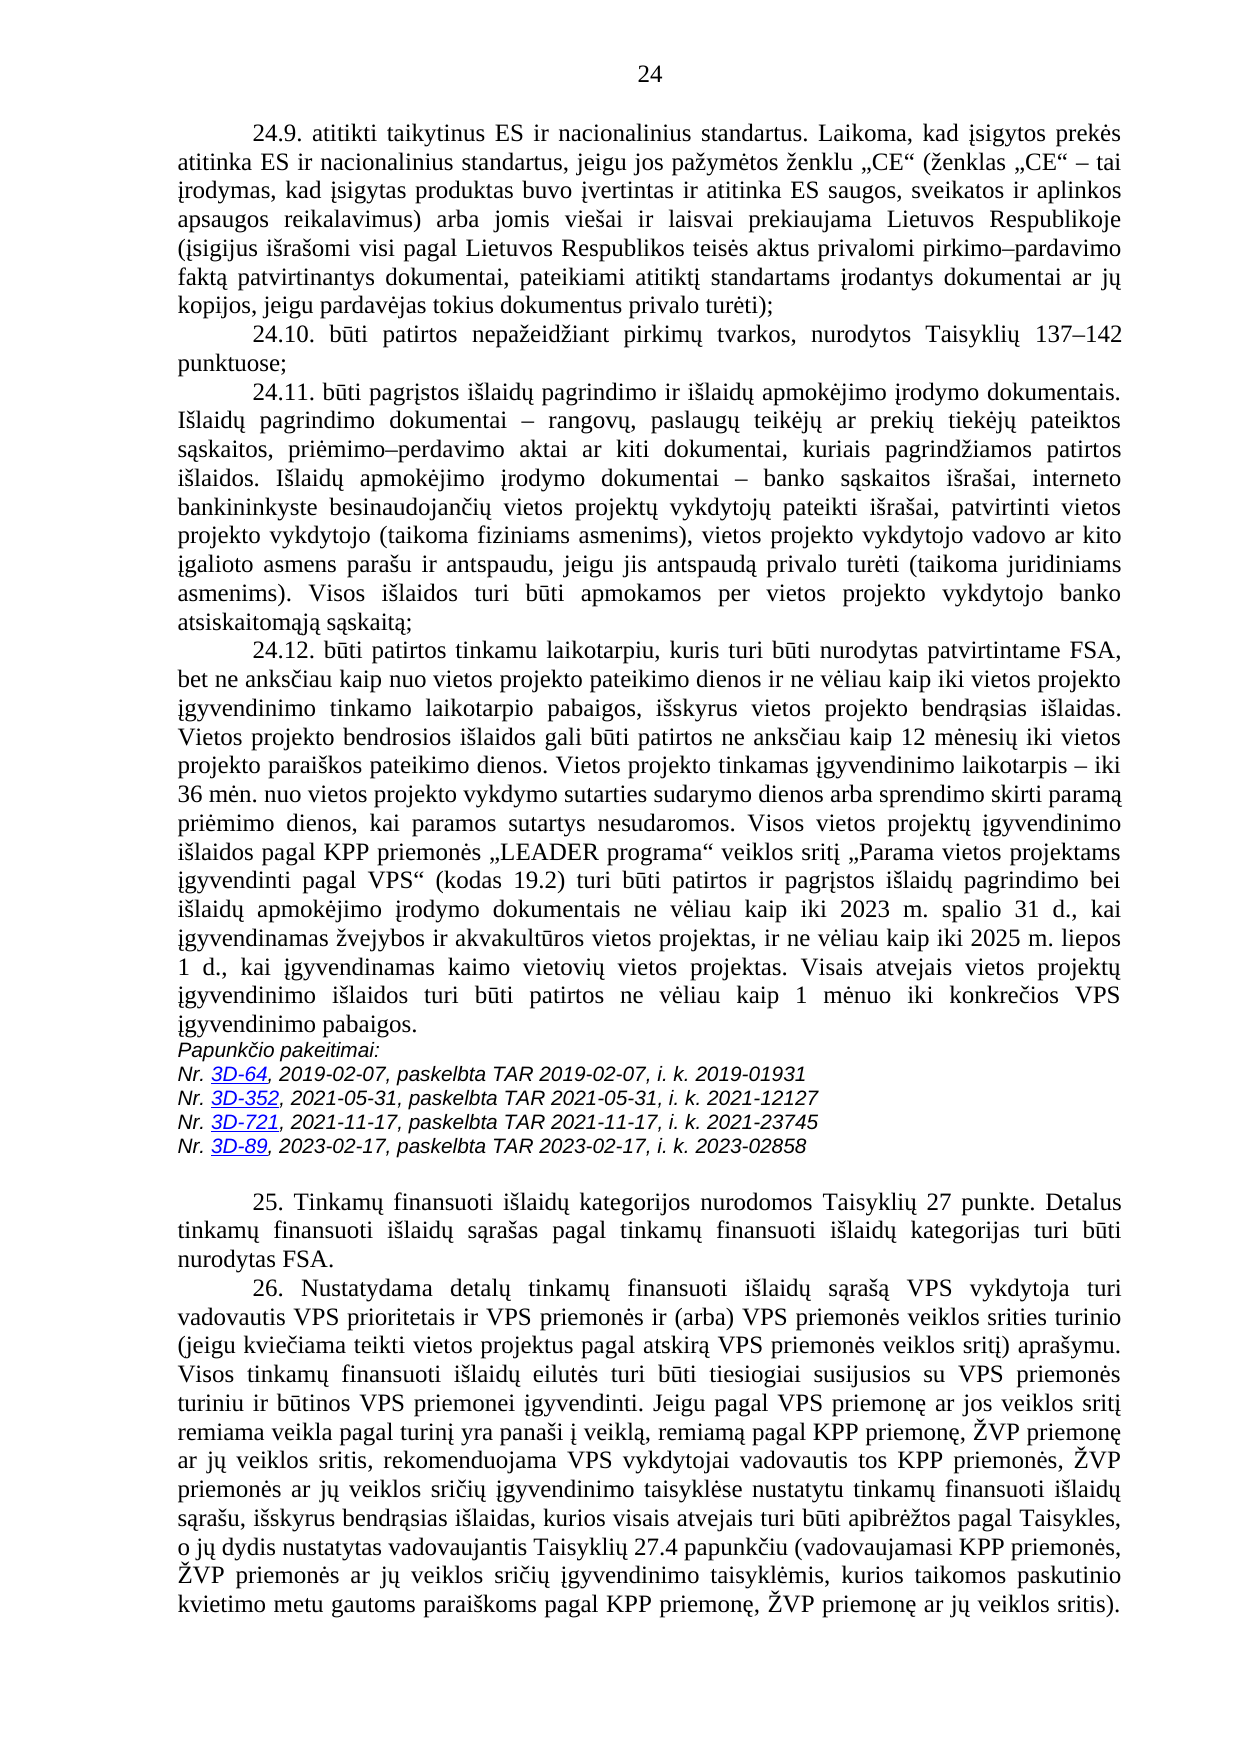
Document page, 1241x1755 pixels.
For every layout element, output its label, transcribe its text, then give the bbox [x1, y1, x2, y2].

text 25. Tinkamų finansuoti išlaidų kategorijos nurodomos Taisyklių 27 punkte. Detalus tinkamų finansuoti išlaidų sąrašas pagal tinkamų finansuoti išlaidų kategorijas turi būti nurodytas FSA. [177, 1187, 1122, 1273]
text Nr. 3D-352, 2021-05-31, paskelbta TAR 2021-05-31, i. k. 2021-12127 [177, 1086, 1122, 1110]
text 24.11. būti pagrįstos išlaidų pagrindimo ir išlaidų apmokėjimo įrodymo dokumentais. Išlaidų pagrindimo dokumentai – rangovų, paslaugų teikėjų ar prekių tiekėjų pateiktos sąskaitos, priėmimo–perdavimo aktai ar kiti dokumentai, kuriais pagrindžiamos patirtos išlaidos. Išlaidų apmokėjimo įrodymo dokumentai – banko sąskaitos išrašai, interneto bankininkyste besinaudojančių vietos projektų vykdytojų pateikti išrašai, patvirtinti vietos projekto vykdytojo (taikoma fiziniams asmenims), vietos projekto vykdytojo vadovo ar kito įgalioto asmens parašu ir antspaudu, jeigu jis antspaudą privalo turėti (taikoma juridiniams asmenims). Visos išlaidos turi būti apmokamos per vietos projekto vykdytojo banko atsiskaitomąją sąskaitą; [177, 377, 1122, 636]
text 24.12. būti patirtos tinkamu laikotarpiu, kuris turi būti nurodytas patvirtintame FSA, bet ne anksčiau kaip nuo vietos projekto pateikimo dienos ir ne vėliau kaip iki vietos projekto įgyvendinimo tinkamo laikotarpio pabaigos, išskyrus vietos projekto bendrąsias išlaidas. Vietos projekto bendrosios išlaidos gali būti patirtos ne anksčiau kaip 12 mėnesių iki vietos projekto paraiškos pateikimo dienos. Vietos projekto tinkamas įgyvendinimo laikotarpis – iki 36 mėn. nuo vietos projekto vykdymo sutarties sudarymo dienos arba sprendimo skirti paramą priėmimo dienos, kai paramos sutartys nesudaromos. Visos vietos projektų įgyvendinimo išlaidos pagal KPP priemonės „LEADER programa“ veiklos sritį „Parama vietos projektams įgyvendinti pagal VPS“ (kodas 19.2) turi būti patirtos ir pagrįstos išlaidų pagrindimo bei išlaidų apmokėjimo įrodymo dokumentais ne vėliau kaip iki 2023 m. spalio 31 d., kai įgyvendinamas žvejybos ir akvakultūros vietos projektas, ir ne vėliau kaip iki 2025 m. liepos 1 d., kai įgyvendinamas kaimo vietovių vietos projektas. Visais atvejais vietos projektų įgyvendinimo išlaidos turi būti patirtos ne vėliau kaip 1 mėnuo iki konkrečios VPS įgyvendinimo pabaigos. [177, 636, 1122, 1038]
text Nr. 3D-64, 2019-02-07, paskelbta TAR 2019-02-07, i. k. 2019-01931 [177, 1062, 1122, 1086]
text Papunkčio pakeitimai: [177, 1038, 1122, 1062]
text 24.9. atitikti taikytinus ES ir nacionalinius standartus. Laikoma, kad įsigytos prekės atitinka ES ir nacionalinius standartus, jeigu jos pažymėtos ženklu „CE“ (ženklas „CE“ – tai įrodymas, kad įsigytas produktas buvo įvertintas ir atitinka ES saugos, sveikatos ir aplinkos apsaugos reikalavimus) arba jomis viešai ir laisvai prekiaujama Lietuvos Respublikoje (įsigijus išrašomi visi pagal Lietuvos Respublikos teisės aktus privalomi pirkimo–pardavimo faktą patvirtinantys dokumentai, pateikiami atitiktį standartams įrodantys dokumentai ar jų kopijos, jeigu pardavėjas tokius dokumentus privalo turėti); [177, 118, 1122, 319]
text Nr. 3D-721, 2021-11-17, paskelbta TAR 2021-11-17, i. k. 2021-23745 [177, 1110, 1122, 1134]
text 24.10. būti patirtos nepažeidžiant pirkimų tvarkos, nurodytos Taisyklių 137–142 punktuose; [177, 319, 1122, 377]
text 26. Nustatydama detalų tinkamų finansuoti išlaidų sąrašą VPS vykdytoja turi vadovautis VPS prioritetais ir VPS priemonės ir (arba) VPS priemonės veiklos srities turinio (jeigu kviečiama teikti vietos projektus pagal atskirą VPS priemonės veiklos sritį) aprašymu. Visos tinkamų finansuoti išlaidų eilutės turi būti tiesiogiai susijusios su VPS priemonės turiniu ir būtinos VPS priemonei įgyvendinti. Jeigu pagal VPS priemonę ar jos veiklos sritį remiama veikla pagal turinį yra panaši į veiklą, remiamą pagal KPP priemonę, ŽVP priemonę ar jų veiklos sritis, rekomenduojama VPS vykdytojai vadovautis tos KPP priemonės, ŽVP priemonės ar jų veiklos sričių įgyvendinimo taisyklėse nustatytu tinkamų finansuoti išlaidų sąrašu, išskyrus bendrąsias išlaidas, kurios visais atvejais turi būti apibrėžtos pagal Taisykles, o jų dydis nustatytas vadovaujantis Taisyklių 27.4 papunkčiu (vadovaujamasi KPP priemonės, ŽVP priemonės ar jų veiklos sričių įgyvendinimo taisyklėmis, kurios taikomos paskutinio kvietimo metu gautoms paraiškoms pagal KPP priemonę, ŽVP priemonę ar jų veiklos sritis). [177, 1273, 1122, 1618]
text Nr. 3D-89, 2023-02-17, paskelbta TAR 2023-02-17, i. k. 2023-02858 [177, 1134, 1122, 1158]
